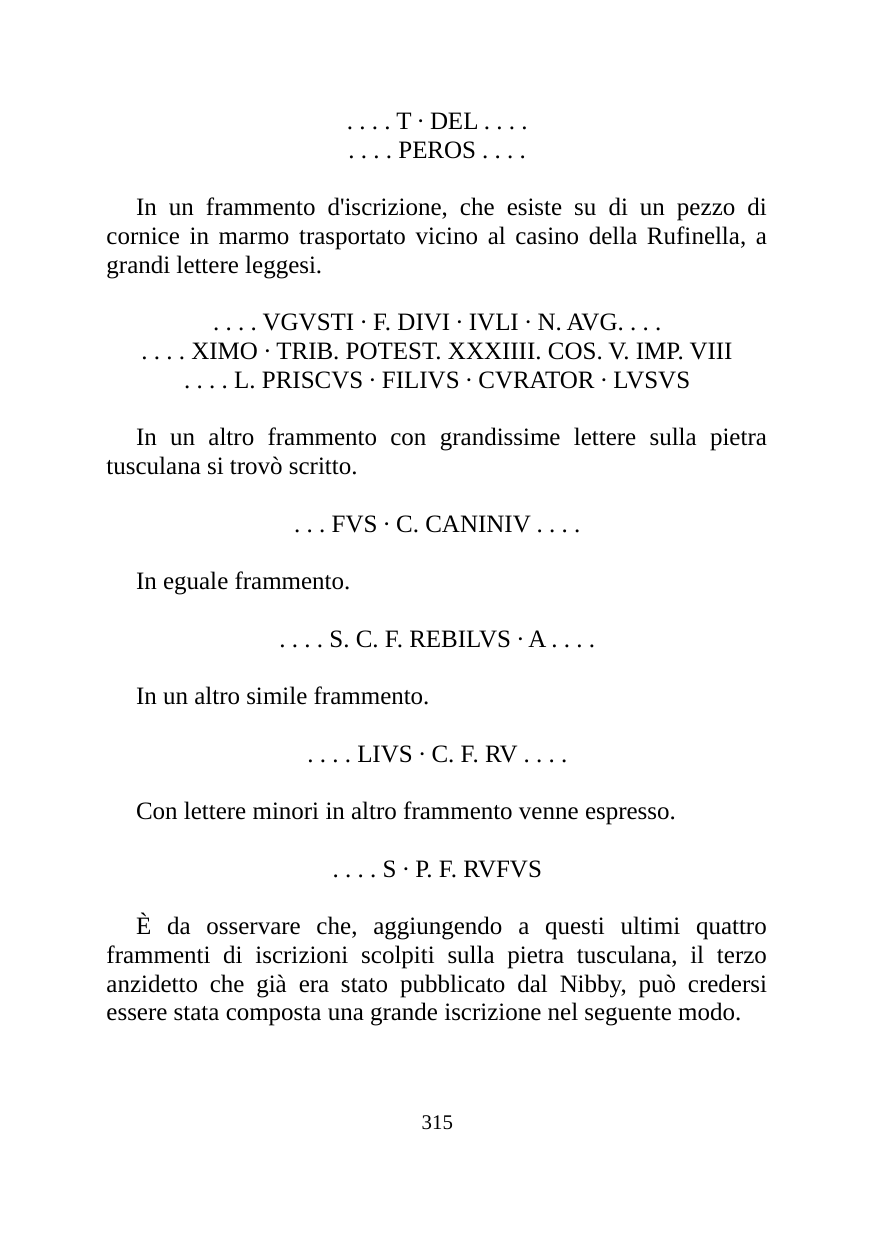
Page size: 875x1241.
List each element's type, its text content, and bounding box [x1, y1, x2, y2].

text In un frammento d'iscrizione, che esiste su di un pezzo di cornice in marmo trasportato vicino al casino della Rufinella, a grandi lettere leggesi. [106, 192, 768, 279]
text . . . . L. PRISCVS ∙ FILIVS ∙ CVRATOR ∙ LVSVS [106, 365, 768, 394]
text È da osservare che, aggiungendo a questi ultimi quattro frammenti di iscrizioni scolpiti sulla pietra tusculana, il terzo anzidetto che già era stato pubblicato dal Nibby, può credersi essere stata composta una grande iscrizione nel seguente modo. [106, 911, 768, 1026]
text In eguale frammento. [106, 566, 768, 595]
text Con lettere minori in altro frammento venne espresso. [106, 796, 768, 825]
text . . . . XIMO ∙ TRIB. POTEST. XXXIIII. COS. V. IMP. VIII [106, 336, 768, 365]
text . . . FVS ∙ C. CANINIV . . . . [106, 509, 768, 537]
text . . . . PEROS . . . . [106, 135, 768, 164]
text . . . . T ∙ DEL . . . . [106, 106, 768, 135]
text In un altro simile frammento. [106, 681, 768, 710]
text In un altro frammento con grandissime lettere sulla pietra tusculana si trovò scritto. [106, 422, 768, 480]
text . . . . S. C. F. REBILVS ∙ A . . . . [106, 624, 768, 652]
text . . . . S ∙ P. F. RVFVS [106, 854, 768, 882]
text . . . . LIVS ∙ C. F. RV . . . . [106, 739, 768, 767]
text . . . . VGVSTI ∙ F. DIVI ∙ IVLI ∙ N. AVG. . . . [106, 307, 768, 336]
